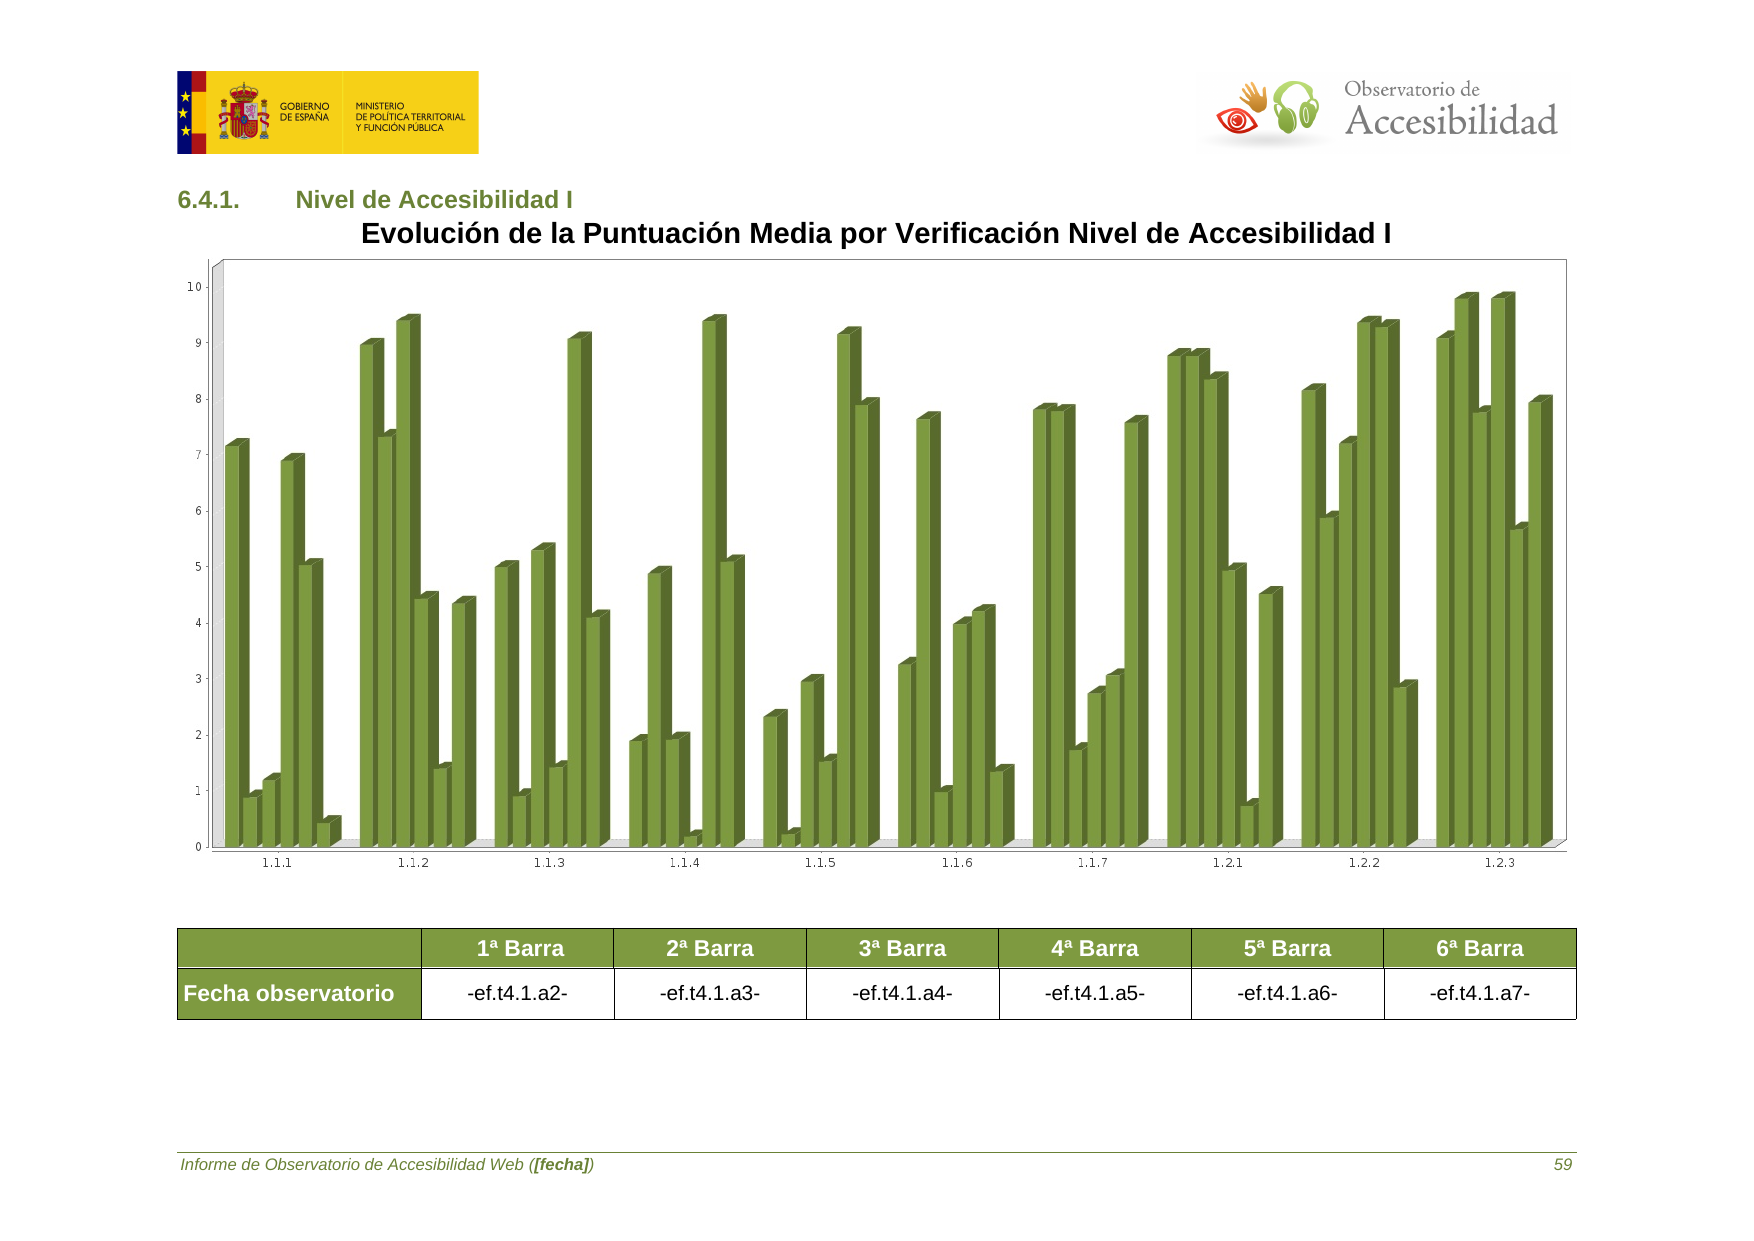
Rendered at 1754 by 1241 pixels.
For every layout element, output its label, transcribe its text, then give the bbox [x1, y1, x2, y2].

table_header 6ª Barra [1384, 929, 1576, 967]
table_cell -ef.t4.1.a4- [807, 969, 999, 1019]
table_cell -ef.t4.1.a5- [1000, 969, 1191, 1019]
table_header 2ª Barra [614, 929, 806, 967]
table_cell -ef.t4.1.a6- [1192, 969, 1384, 1019]
table_header 1ª Barra [422, 929, 613, 967]
table_cell -ef.t4.1.a7- [1385, 969, 1576, 1019]
picture [177, 71, 479, 154]
table_header [178, 929, 421, 967]
table_cell -ef.t4.1.a2- [422, 969, 614, 1019]
picture [177, 250, 1577, 875]
text Evolución de la Puntuación Media por Verificación Nivel de Accesibilidad I [177, 216, 1577, 250]
table_cell -ef.t4.1.a3- [615, 969, 806, 1019]
picture [1196, 72, 1572, 154]
table_header 4ª Barra [999, 929, 1191, 967]
table_header 3ª Barra [807, 929, 998, 967]
subtitle Nivel de Accesibilidad I [177, 185, 1577, 214]
table_header 5ª Barra [1192, 929, 1383, 967]
table_cell Fecha observatorio [178, 969, 421, 1019]
